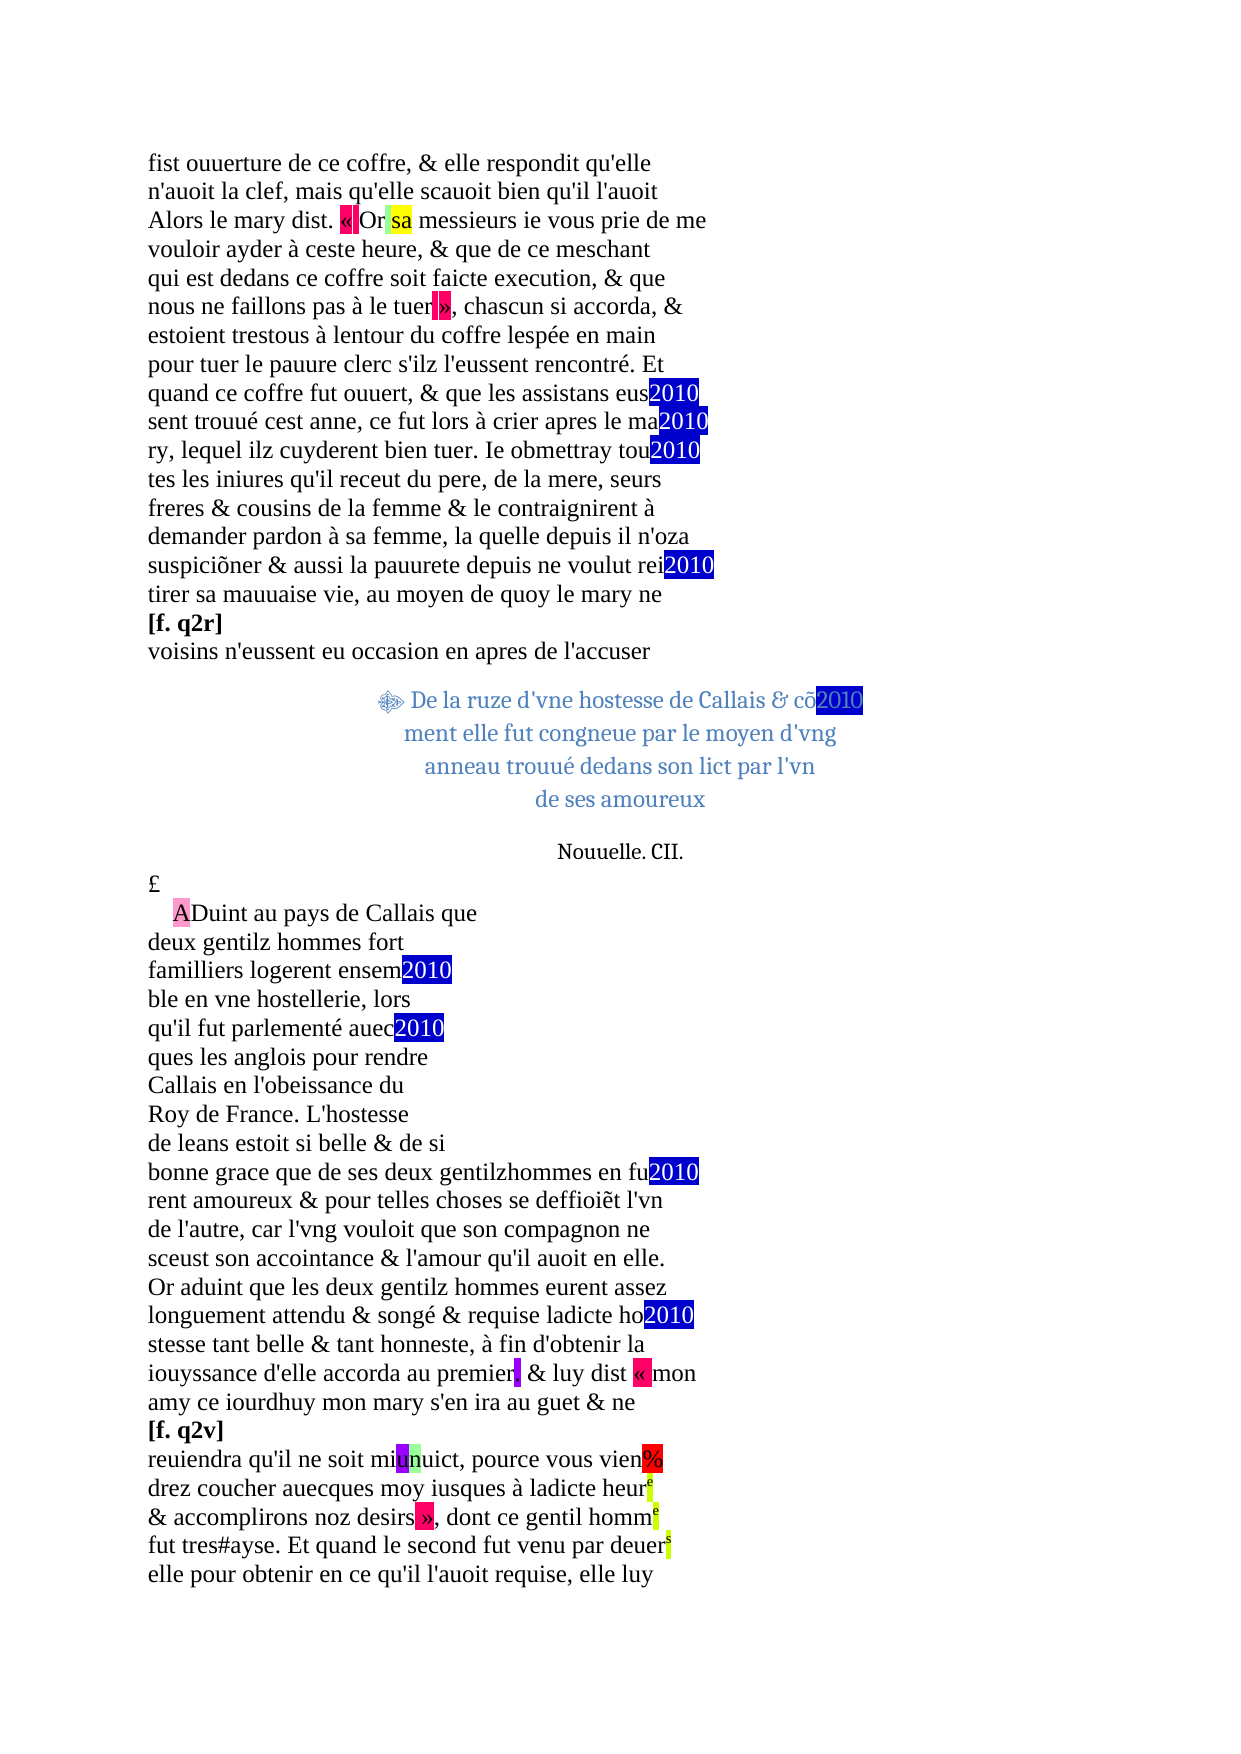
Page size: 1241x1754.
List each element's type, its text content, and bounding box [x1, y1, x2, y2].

text fist ouuerture de ce coffre, & elle respondit qu'elle n'auoit la clef, mais qu'elle scauoit bien qu'il l'auoit Alors le mary dist. « Or sa messieurs ie vous prie de me vouloir ayder à ceste heure, & que de ce meschant qui est dedans ce coffre soit faicte execution, & que nous ne faillons pas à le tuer », chascun si accorda, & estoient trestous à lentour du coffre lespée en main pour tuer le pauure clerc s'ilz l'eussent rencontré. Et quand ce coffre fut ouuert, & que les assistans eus2010 sent trouué cest anne, ce fut lors à crier apres le ma2010 ry, lequel ilz cuyderent bien tuer. Ie obmettray tou2010 tes les iniures qu'il receut du pere, de la mere, seurs freres & cousins de la femme & le contraignirent à demander pardon à sa femme, la quelle depuis il n'oza suspiciõner & aussi la pauurete depuis ne voulut rei2010 tirer sa mauuaise vie, au moyen de quoy le mary ne [f. q2r] voisins n'eussent eu occasion en apres de l'accuser [148, 148, 1093, 665]
subtitle Nouuelle. CII. [148, 839, 1093, 865]
subtitle ❧ De la ruze d'vne hostesse de Callais & cõ2010 ment elle fut congneue par le moyen d'vng anneau trouué dedans son lict par l'vn de ses amoureux [148, 686, 1093, 814]
text £ [148, 869, 1093, 898]
text ADuint au pays de Callais que deux gentilz hommes fort familliers logerent ensem2010 ble en vne hostellerie, lors qu'il fut parlementé auec2010 ques les anglois pour rendre Callais en l'obeissance du Roy de France. L'hostesse de leans estoit si belle & de si bonne grace que de ses deux gentilzhommes en fu2010 rent amoureux & pour telles choses se deffioiẽt l'vn de l'autre, car l'vng vouloit que son compagnon ne sceust son accointance & l'amour qu'il auoit en elle. Or aduint que les deux gentilz hommes eurent assez longuement attendu & songé & requise ladicte ho2010 stesse tant belle & tant honneste, à fin d'obtenir la iouyssance d'elle accorda au premier. & luy dist « mon amy ce iourdhuy mon mary s'en ira au guet & ne [f. q2v] reuiendra qu'il ne soit miunuict, pource vous vien% drez coucher auecques moy iusques à ladicte heure & accomplirons noz desirs », dont ce gentil homme fut tres#ayse. Et quand le second fut venu par deuers elle pour obtenir en ce qu'il l'auoit requise, elle luy [148, 898, 1093, 1588]
